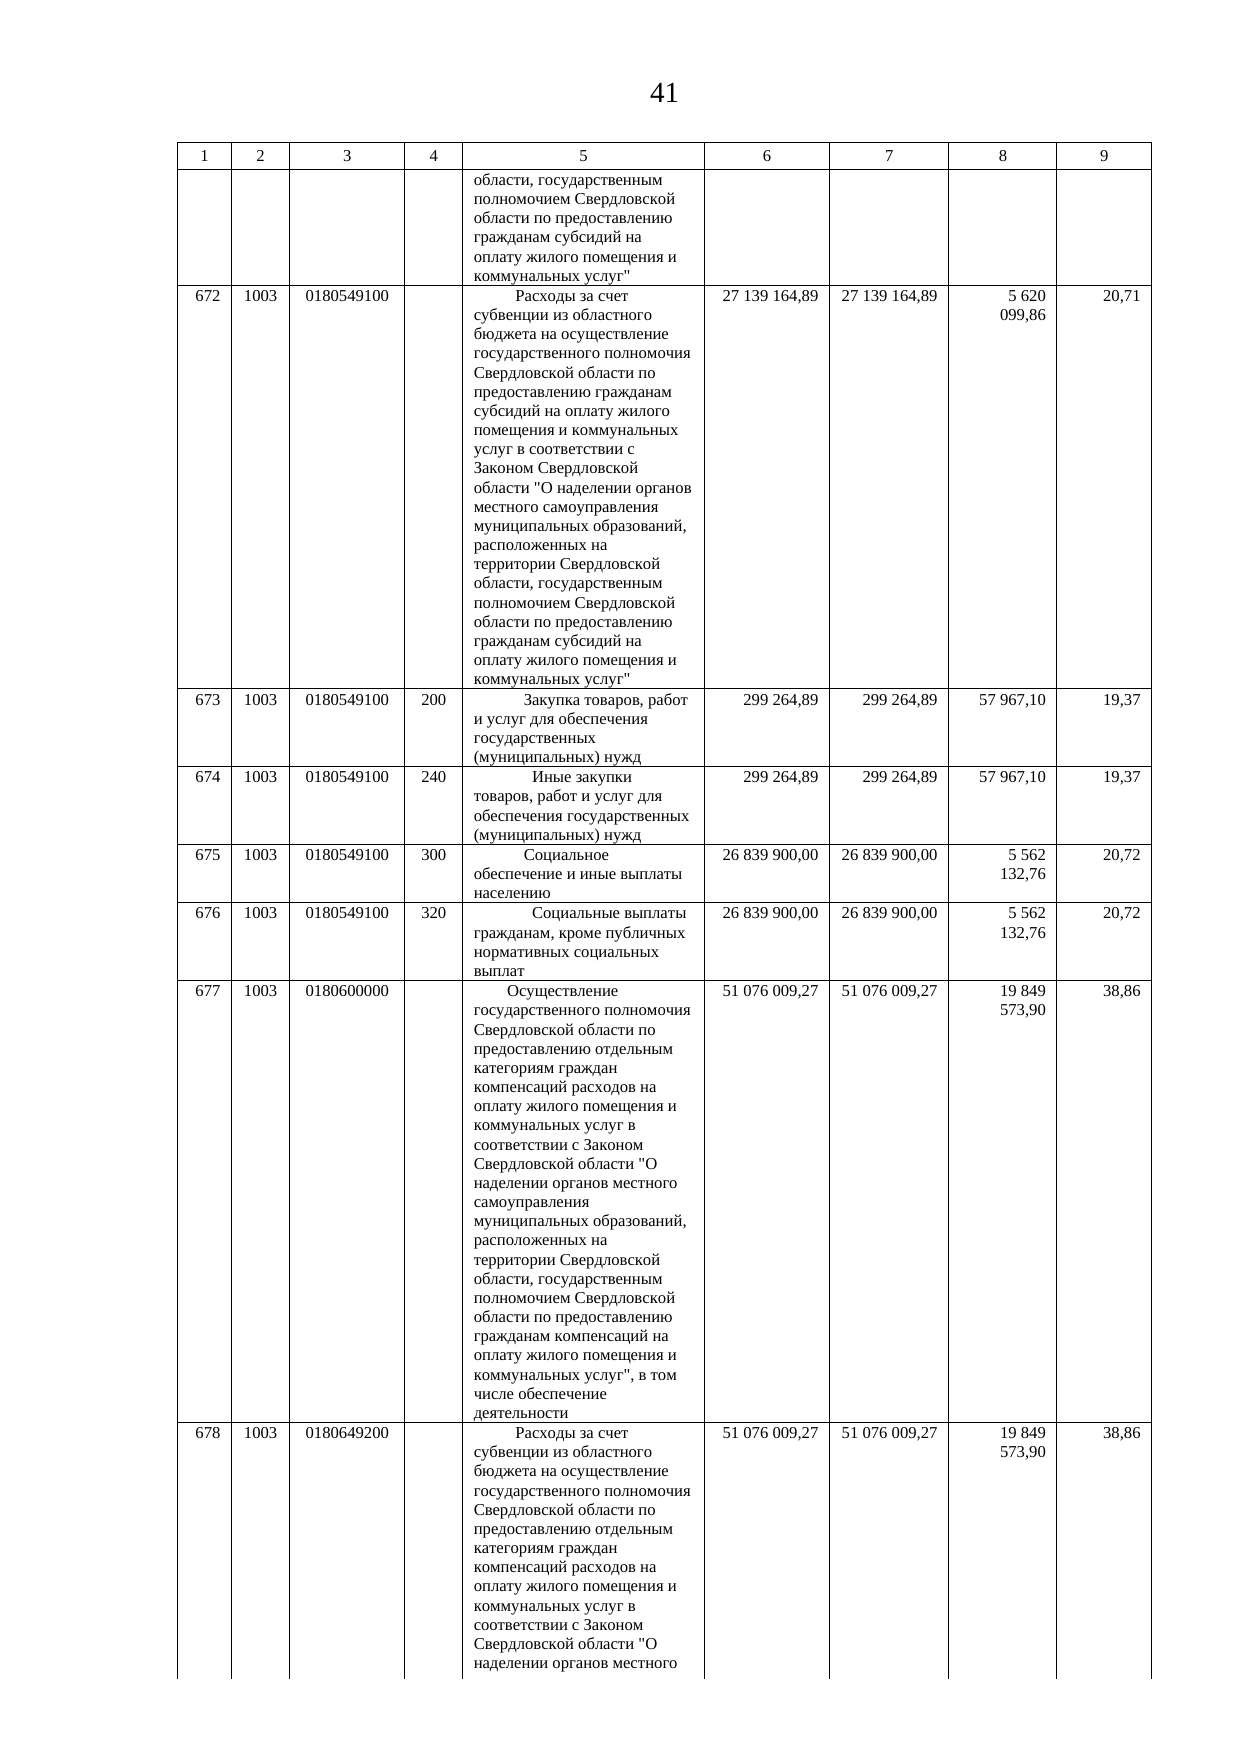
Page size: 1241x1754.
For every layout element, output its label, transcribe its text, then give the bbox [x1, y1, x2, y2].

table_cell [949, 170, 1056, 285]
table_cell [232, 170, 289, 285]
table_cell 1003 [232, 845, 289, 902]
table_cell 20,72 [1057, 903, 1151, 980]
table_cell [705, 170, 829, 285]
table_header 1 [178, 143, 231, 169]
table_cell 27 139 164,89 [705, 286, 829, 688]
table_cell 38,86 [1057, 981, 1151, 1422]
table_header 5 [463, 143, 704, 169]
table_cell 51 076 009,27 [830, 981, 948, 1422]
table_header 8 [949, 143, 1056, 169]
table_cell 20,72 [1057, 845, 1151, 902]
table_header 6 [705, 143, 829, 169]
table_cell 57 967,10 [949, 689, 1056, 766]
table_cell 200 [405, 689, 462, 766]
table_header 9 [1057, 143, 1151, 169]
table_cell области, государственным полномочием Свердловской области по предоставлению гражданам субсидий на оплату жилого помещения и коммунальных услуг" [463, 170, 704, 285]
table_cell 0180649200 [290, 1423, 404, 1679]
table_cell 19 849 573,90 [949, 1423, 1056, 1679]
table_cell 240 [405, 767, 462, 844]
table_cell 677 [178, 981, 231, 1422]
table_cell 0180600000 [290, 981, 404, 1422]
table_header 2 [232, 143, 289, 169]
table_cell [405, 1423, 462, 1679]
table_cell 19 849 573,90 [949, 981, 1056, 1422]
table_cell 0180549100 [290, 286, 404, 688]
table_cell 299 264,89 [830, 689, 948, 766]
table_cell 26 839 900,00 [830, 903, 948, 980]
table_cell 26 839 900,00 [705, 845, 829, 902]
table_cell Расходы за счет субвенции из областного бюджета на осуществление государственного полномочия Свердловской области по предоставлению гражданам субсидий на оплату жилого помещения и коммунальных услуг в соответствии с Законом Свердловской области "О наделении органов местного самоуправления муниципальных образований, расположенных на территории Свердловской области, государственным полномочием Свердловской области по предоставлению гражданам субсидий на оплату жилого помещения и коммунальных услуг" [463, 286, 704, 688]
table_cell 0180549100 [290, 903, 404, 980]
table_cell 299 264,89 [705, 767, 829, 844]
table_cell [290, 170, 404, 285]
table_cell 1003 [232, 689, 289, 766]
table_cell 0180549100 [290, 767, 404, 844]
table_cell 19,37 [1057, 767, 1151, 844]
table_cell 299 264,89 [830, 767, 948, 844]
table_cell Социальное обеспечение и иные выплаты населению [463, 845, 704, 902]
table_cell 20,71 [1057, 286, 1151, 688]
table_cell [178, 170, 231, 285]
table_cell 26 839 900,00 [705, 903, 829, 980]
table_cell 320 [405, 903, 462, 980]
table_cell [405, 170, 462, 285]
table_cell 299 264,89 [705, 689, 829, 766]
table_header 3 [290, 143, 404, 169]
table_cell 27 139 164,89 [830, 286, 948, 688]
table_cell Закупка товаров, работ и услуг для обеспечения государственных (муниципальных) нужд [463, 689, 704, 766]
table_cell Расходы за счет субвенции из областного бюджета на осуществление государственного полномочия Свердловской области по предоставлению отдельным категориям граждан компенсаций расходов на оплату жилого помещения и коммунальных услуг в соответствии с Законом Свердловской области "О наделении органов местного [463, 1423, 704, 1679]
table_cell [1057, 170, 1151, 285]
table_cell 672 [178, 286, 231, 688]
table_cell 1003 [232, 903, 289, 980]
table_cell 5 562 132,76 [949, 845, 1056, 902]
table_cell 51 076 009,27 [705, 981, 829, 1422]
table_header 7 [830, 143, 948, 169]
table_cell 38,86 [1057, 1423, 1151, 1679]
table_cell 300 [405, 845, 462, 902]
table_cell [405, 981, 462, 1422]
table_cell 1003 [232, 767, 289, 844]
table_cell Иные закупки товаров, работ и услуг для обеспечения государственных (муниципальных) нужд [463, 767, 704, 844]
table_cell 19,37 [1057, 689, 1151, 766]
table_cell 0180549100 [290, 845, 404, 902]
table_cell 57 967,10 [949, 767, 1056, 844]
table_header 4 [405, 143, 462, 169]
table_cell 26 839 900,00 [830, 845, 948, 902]
table_cell 51 076 009,27 [705, 1423, 829, 1679]
table_cell Социальные выплаты гражданам, кроме публичных нормативных социальных выплат [463, 903, 704, 980]
table_cell 675 [178, 845, 231, 902]
table_cell 51 076 009,27 [830, 1423, 948, 1679]
table_cell 676 [178, 903, 231, 980]
table_cell 1003 [232, 1423, 289, 1679]
table_cell 5 620 099,86 [949, 286, 1056, 688]
table_cell 1003 [232, 286, 289, 688]
table_cell 1003 [232, 981, 289, 1422]
table_cell [405, 286, 462, 688]
table_cell 673 [178, 689, 231, 766]
table_cell 5 562 132,76 [949, 903, 1056, 980]
table_cell Осуществление государственного полномочия Свердловской области по предоставлению отдельным категориям граждан компенсаций расходов на оплату жилого помещения и коммунальных услуг в соответствии с Законом Свердловской области "О наделении органов местного самоуправления муниципальных образований, расположенных на территории Свердловской области, государственным полномочием Свердловской области по предоставлению гражданам компенсаций на оплату жилого помещения и коммунальных услуг", в том числе обеспечение деятельности [463, 981, 704, 1422]
table_cell [830, 170, 948, 285]
table_cell 678 [178, 1423, 231, 1679]
table_cell 0180549100 [290, 689, 404, 766]
table_cell 674 [178, 767, 231, 844]
